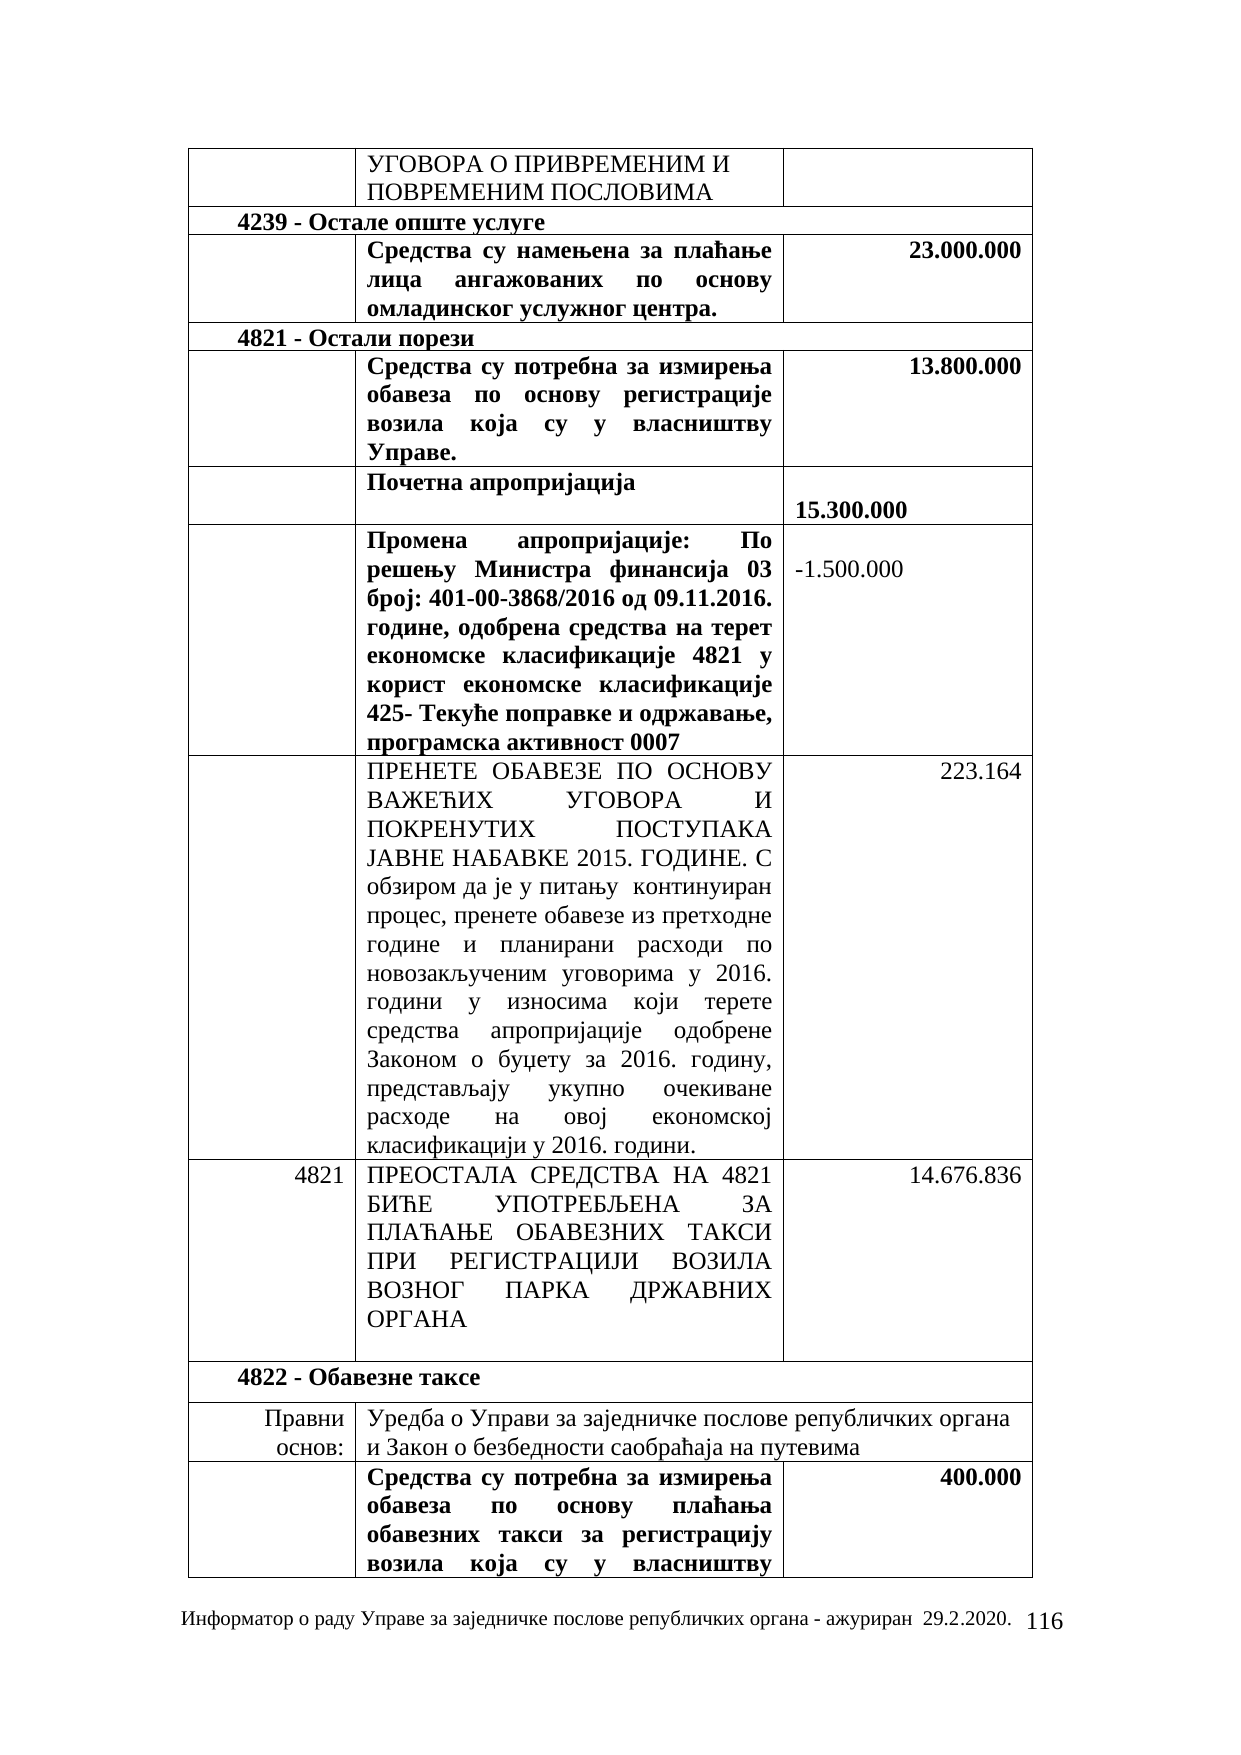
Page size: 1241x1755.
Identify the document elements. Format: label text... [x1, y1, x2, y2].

table_cell Уредба о Управи за заједничке послове републичких органа и Закон о безбедности саобраћаја на путевима [356, 1403, 1032, 1461]
table_cell [1033, 322, 1074, 350]
table_cell [1033, 148, 1074, 206]
table_cell 14.676.836 [784, 1160, 1032, 1361]
table_cell [1033, 524, 1074, 755]
table_cell [189, 525, 355, 755]
table_cell 4239 - Остале опште услуге [189, 207, 1032, 234]
table_cell [1033, 1461, 1074, 1577]
table_cell -1.500.000 [784, 525, 1032, 755]
table_cell [189, 351, 355, 466]
table_cell Правни основ: [189, 1403, 355, 1461]
table_cell [189, 149, 355, 206]
table_cell [784, 149, 1032, 206]
table_cell [1033, 466, 1074, 524]
table_cell 13.800.000 [784, 351, 1032, 466]
table_cell 4821 - Остали порези [189, 323, 1032, 350]
table_cell [1033, 206, 1074, 234]
table_cell [189, 467, 355, 524]
table_cell Средства су потребна за измирења обавеза по основу регистрације возила која су у власништву Управе. [356, 351, 783, 466]
table_cell 4822 - Обавезне таксе [189, 1362, 1032, 1402]
table_cell 15.300.000 [784, 467, 1032, 524]
table_cell Средства су намењена за плаћање лица ангажованих по основу омладинског услужног центра. [356, 235, 783, 322]
table_cell ПРЕОСТАЛА СРЕДСТВА НА 4821 БИЋЕ УПОТРЕБЉЕНА ЗА ПЛАЋАЊЕ ОБАВЕЗНИХ ТАКСИ ПРИ РЕГИСТРАЦИЈИ ВОЗИЛА ВОЗНОГ ПАРКА ДРЖАВНИХ ОРГАНА [356, 1160, 783, 1361]
table_cell [189, 235, 355, 322]
table_cell [189, 756, 355, 1159]
table_cell [189, 1462, 355, 1577]
table_cell Средства су потребна за измирења обавеза по основу плаћања обавезних такси за регистрацију возила која су у власништву [356, 1462, 783, 1577]
table_cell [1033, 350, 1074, 466]
table_cell 23.000.000 [784, 235, 1032, 322]
table_cell 223.164 [784, 756, 1032, 1159]
table_cell 4821 [189, 1160, 355, 1361]
table_cell Промена апропријације: По решењу Министра финансија 03 број: 401-00-3868/2016 од 09.11.2016. године, одобрена средства на терет економскe класификацијe 4821 у корист економске класификације 425- Текуће поправке и одржавање, програмска активност 0007 [356, 525, 783, 755]
table_cell 400.000 [784, 1462, 1032, 1577]
table_cell [1033, 234, 1074, 322]
table_cell ПРЕНЕТЕ ОБАВЕЗЕ ПО ОСНОВУ ВАЖЕЋИХ УГОВОРА И ПОКРЕНУТИХ ПОСТУПАКА ЈАВНЕ НАБАВКЕ 2015. ГОДИНЕ. С обзиром да је у питању континуиран процес, пренете обавезе из претходне године и планирани расходи по новозакљученим уговорима у 2016. години у износима који терете средства апропријације одобрене Законом о буџету за 2016. годину, представљају укупно очекиване расходе на овој економској класификацији у 2016. години. [356, 756, 783, 1159]
table_cell УГОВОРА О ПРИВРЕМЕНИМ И ПОВРЕМЕНИМ ПОСЛОВИМА [356, 149, 783, 206]
table_cell [1033, 1402, 1074, 1461]
table_cell [1033, 755, 1074, 1159]
table_cell [1033, 1159, 1074, 1361]
table_cell [1033, 1361, 1074, 1402]
table_cell Почетна апропријација [356, 467, 783, 524]
